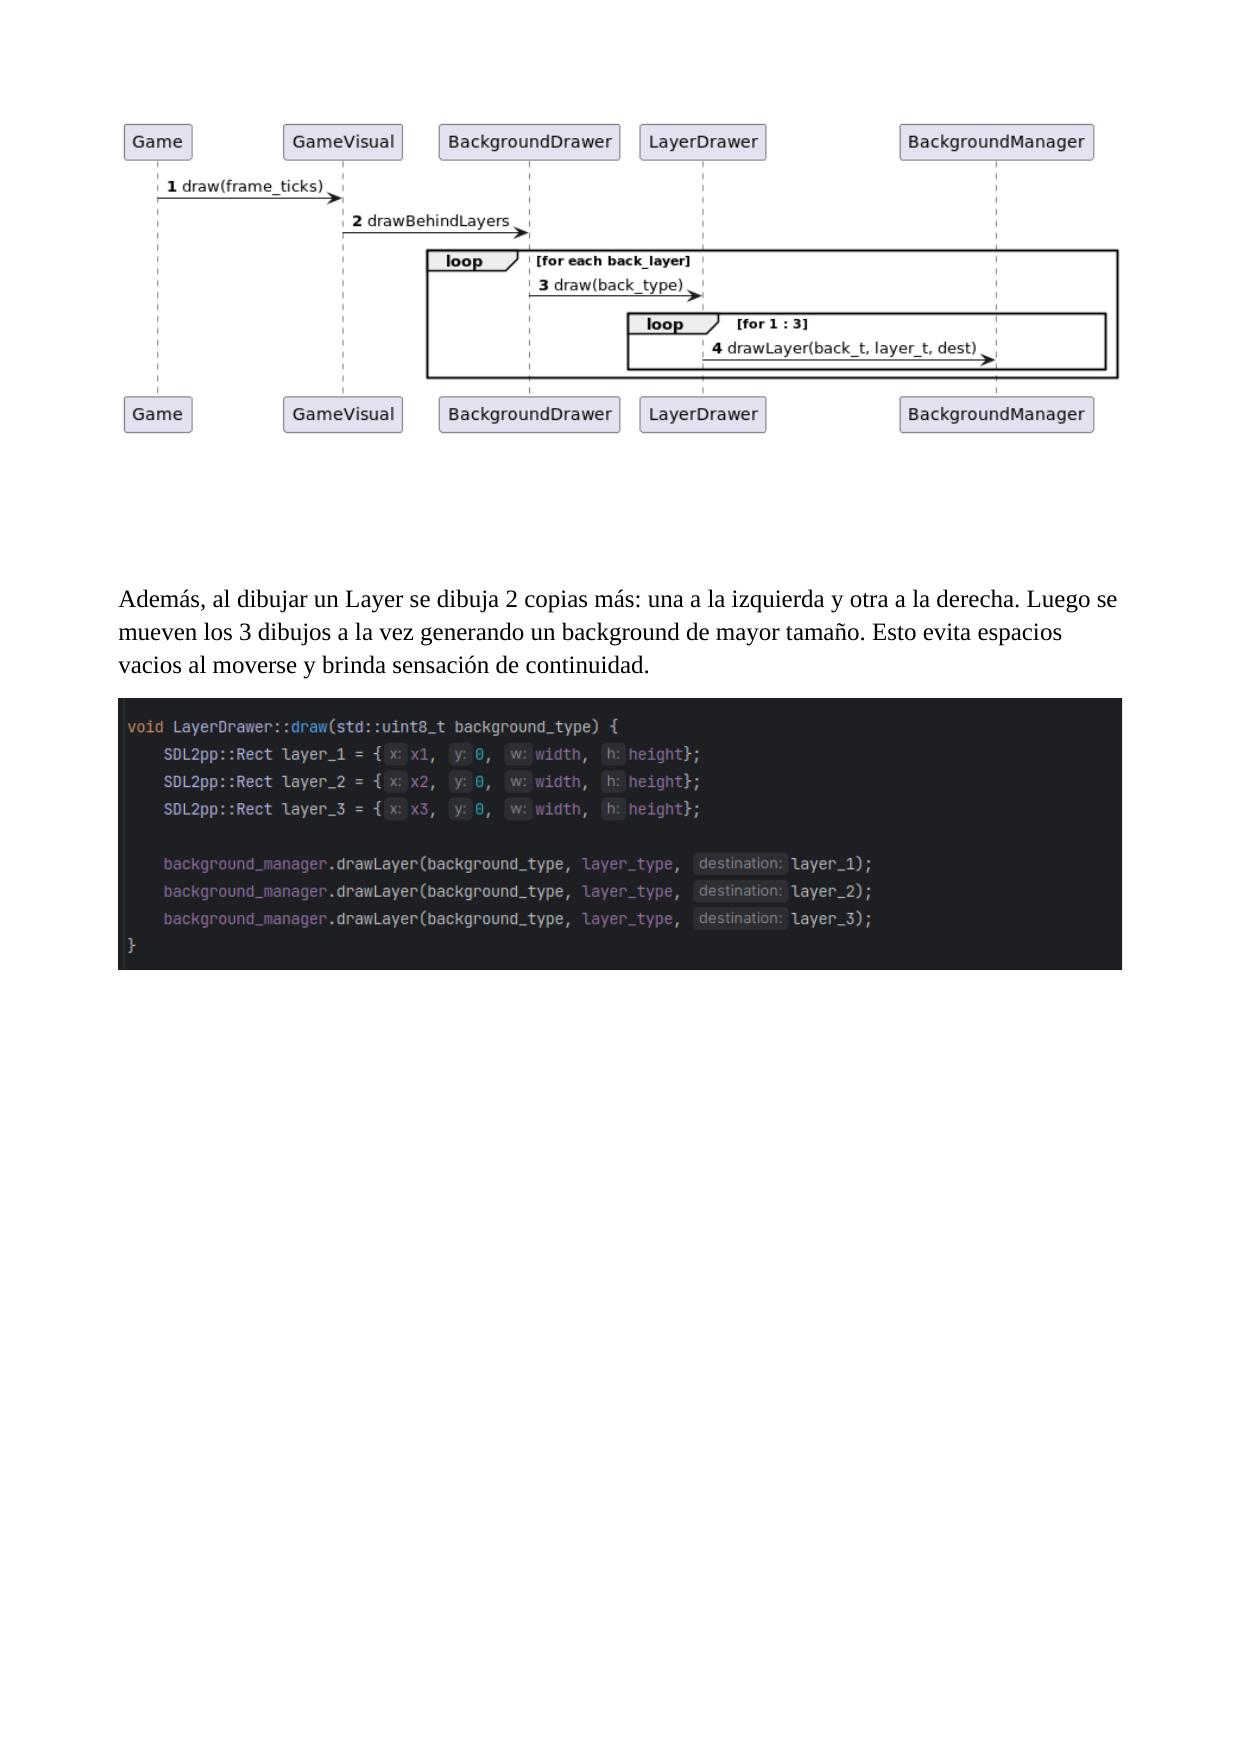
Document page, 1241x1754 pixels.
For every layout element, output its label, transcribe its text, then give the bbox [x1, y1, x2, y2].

picture [118, 698, 1123, 970]
text Además, al dibujar un Layer se dibuja 2 copias más: una a la izquierda y otra a la derecha. Luego se mueven los 3 dibujos a la vez generando un background de mayor tamaño. Esto evita espacios vacios al moverse y brinda sensación de continuidad. [118, 584, 1122, 679]
picture [118, 118, 1123, 438]
